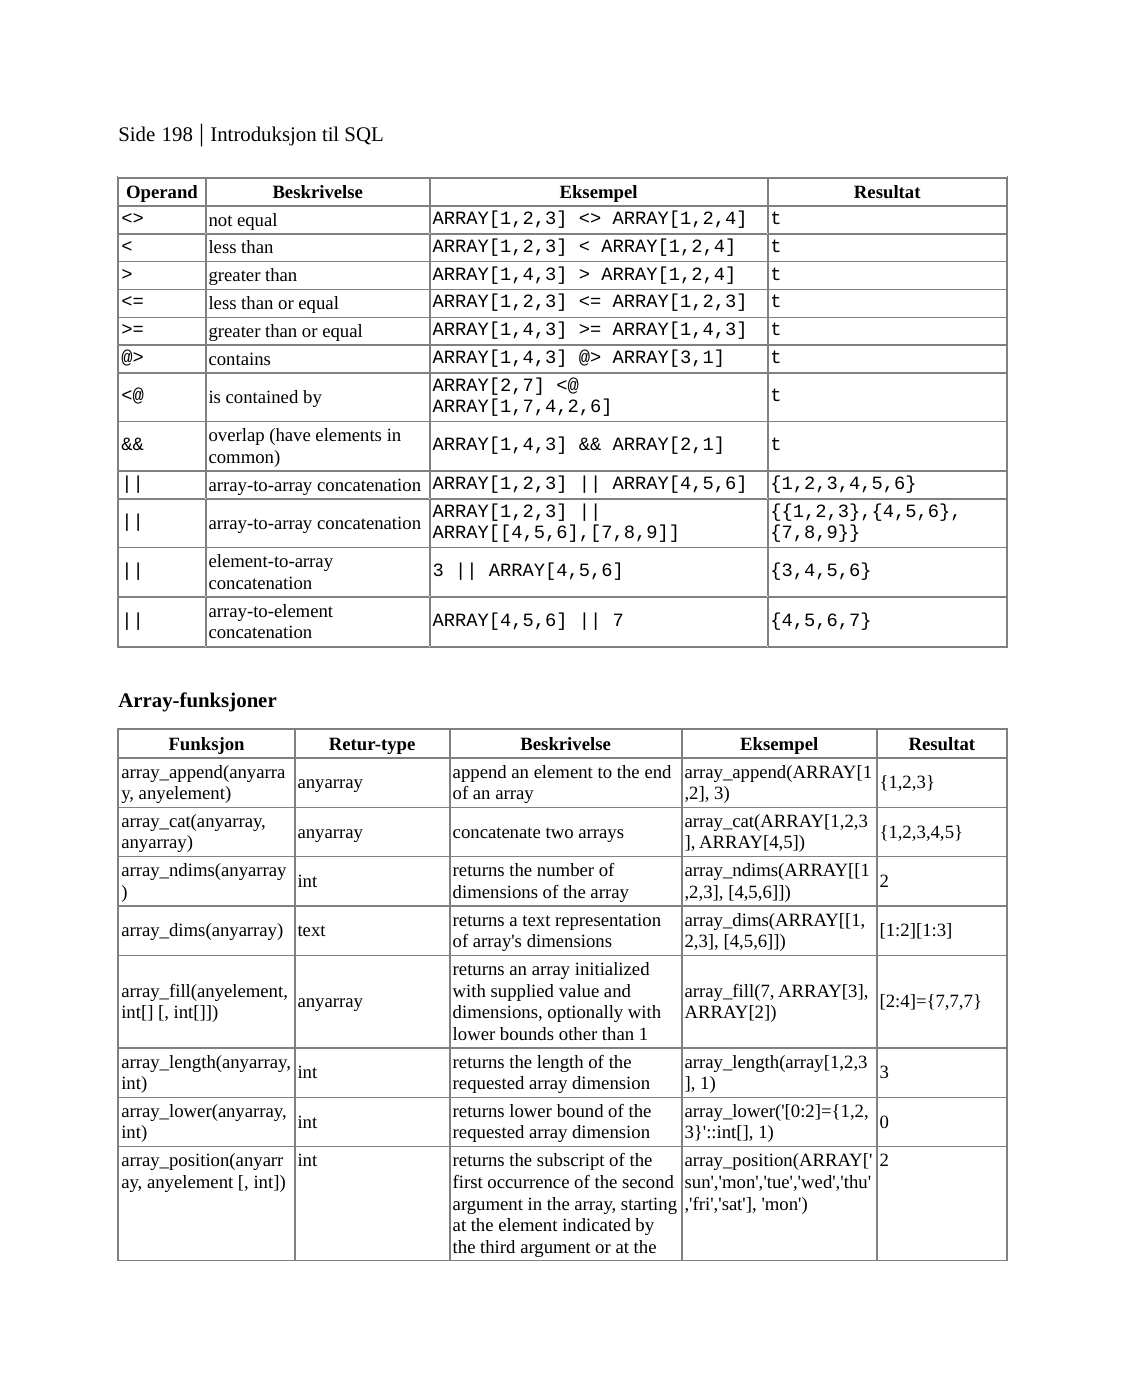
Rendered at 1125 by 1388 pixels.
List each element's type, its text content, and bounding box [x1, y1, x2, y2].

table_cell {1,2,3,4,5,6} [769, 472, 1006, 498]
table_cell array_lower(anyarray, int) [119, 1098, 294, 1146]
table_header Resultat [769, 179, 1006, 205]
table_header Beskrivelse [207, 179, 429, 205]
table_cell array_cat(anyarray, anyarray) [119, 808, 294, 856]
table_cell t [769, 235, 1006, 261]
table_cell array_length(array[1,2,3], 1) [683, 1049, 876, 1097]
table_cell greater than or equal [207, 318, 429, 344]
table_cell array_dims(anyarray) [119, 907, 294, 955]
table_cell 3 || ARRAY[4,5,6] [431, 548, 767, 596]
table_cell <> [119, 207, 205, 233]
table_cell {1,2,3} [878, 759, 1006, 807]
table_cell array-to-array concatenation [207, 472, 429, 498]
table_header Beskrivelse [451, 730, 681, 757]
table_cell array_lower('[0:2]={1,2,3}'::int[], 1) [683, 1098, 876, 1146]
table_header Retur-type [296, 730, 449, 757]
table_cell t [769, 290, 1006, 317]
table_cell ARRAY[1,2,3] < ARRAY[1,2,4] [431, 235, 767, 261]
table_cell returns a text representation of array's dimensions [451, 907, 681, 955]
table_cell 3 [878, 1049, 1006, 1097]
table_cell concatenate two arrays [451, 808, 681, 856]
table_cell t [769, 374, 1006, 421]
table_cell ARRAY[1,2,3] <= ARRAY[1,2,3] [431, 290, 767, 317]
table_cell ARRAY[1,2,3] <> ARRAY[1,2,4] [431, 207, 767, 233]
table_cell ARRAY[1,4,3] >= ARRAY[1,4,3] [431, 318, 767, 344]
table_cell {4,5,6,7} [769, 598, 1006, 646]
table_cell array_ndims(anyarray) [119, 857, 294, 905]
table_cell array_ndims(ARRAY[[1,2,3], [4,5,6]]) [683, 857, 876, 905]
table_cell ARRAY[1,2,3] || ARRAY[[4,5,6],[7,8,9]] [431, 500, 767, 547]
table_cell less than or equal [207, 290, 429, 317]
table_cell array_fill(anyelement, int[] [, int[]]) [119, 956, 294, 1047]
table_cell int [296, 1147, 449, 1260]
table_cell array_cat(ARRAY[1,2,3], ARRAY[4,5]) [683, 808, 876, 856]
table_cell array_position(anyarray, anyelement [, int]) [119, 1147, 294, 1260]
table_cell array-to-array concatenation [207, 500, 429, 547]
table_cell array_fill(7, ARRAY[3], ARRAY[2]) [683, 956, 876, 1047]
table_cell {{1,2,3},{4,5,6},{7,8,9}} [769, 500, 1006, 547]
table_header Resultat [878, 730, 1006, 757]
table_cell 0 [878, 1098, 1006, 1146]
table_cell returns the number of dimensions of the array [451, 857, 681, 905]
table_cell {3,4,5,6} [769, 548, 1006, 596]
table_cell int [296, 1098, 449, 1146]
table_cell ARRAY[1,4,3] @> ARRAY[3,1] [431, 346, 767, 372]
table_cell @> [119, 346, 205, 372]
table_header Eksempel [431, 179, 767, 205]
table_cell returns lower bound of the requested array dimension [451, 1098, 681, 1146]
table_cell not equal [207, 207, 429, 233]
text Array-funksjoner [118, 688, 1007, 712]
table_header Operand [119, 179, 205, 205]
table_cell [2:4]={7,7,7} [878, 956, 1006, 1047]
table_cell t [769, 318, 1006, 344]
table_cell array_length(anyarray, int) [119, 1049, 294, 1097]
table_cell array_dims(ARRAY[[1,2,3], [4,5,6]]) [683, 907, 876, 955]
table_cell contains [207, 346, 429, 372]
table_cell t [769, 422, 1006, 470]
table_cell [1:2][1:3] [878, 907, 1006, 955]
table_header Funksjon [119, 730, 294, 757]
table_cell anyarray [296, 808, 449, 856]
table_cell ARRAY[1,4,3] > ARRAY[1,2,4] [431, 262, 767, 289]
table_cell less than [207, 235, 429, 261]
table_cell t [769, 262, 1006, 289]
table_cell returns the length of the requested array dimension [451, 1049, 681, 1097]
table_cell returns the subscript of the first occurrence of the second argument in the array, starting at the element indicated by the third argument or at the [451, 1147, 681, 1260]
table_cell && [119, 422, 205, 470]
table_cell <@ [119, 374, 205, 421]
table_cell < [119, 235, 205, 261]
table_cell ARRAY[2,7] <@ ARRAY[1,7,4,2,6] [431, 374, 767, 421]
table_cell t [769, 346, 1006, 372]
table_cell anyarray [296, 956, 449, 1047]
table_cell int [296, 857, 449, 905]
table_cell 2 [878, 857, 1006, 905]
table_cell array_append(ARRAY[1,2], 3) [683, 759, 876, 807]
table_header Eksempel [683, 730, 876, 757]
table_cell {1,2,3,4,5} [878, 808, 1006, 856]
table_cell array_position(ARRAY['sun','mon','tue','wed','thu','fri','sat'], 'mon') [683, 1147, 876, 1260]
table_cell overlap (have elements in common) [207, 422, 429, 470]
table_cell ARRAY[4,5,6] || 7 [431, 598, 767, 646]
table_cell int [296, 1049, 449, 1097]
table_cell is contained by [207, 374, 429, 421]
table_cell returns an array initialized with supplied value and dimensions, optionally with lower bounds other than 1 [451, 956, 681, 1047]
table_cell ARRAY[1,4,3] && ARRAY[2,1] [431, 422, 767, 470]
table_cell >= [119, 318, 205, 344]
table_cell <= [119, 290, 205, 317]
table_cell anyarray [296, 759, 449, 807]
table_cell append an element to the end of an array [451, 759, 681, 807]
table_cell array_append(anyarray, anyelement) [119, 759, 294, 807]
table_cell 2 [878, 1147, 1006, 1260]
table_cell || [119, 548, 205, 596]
table_cell || [119, 500, 205, 547]
table_cell text [296, 907, 449, 955]
table_cell > [119, 262, 205, 289]
table_cell ARRAY[1,2,3] || ARRAY[4,5,6] [431, 472, 767, 498]
table_cell || [119, 598, 205, 646]
table_cell array-to-element concatenation [207, 598, 429, 646]
table_cell greater than [207, 262, 429, 289]
table_cell t [769, 207, 1006, 233]
table_cell element-to-array concatenation [207, 548, 429, 596]
table_cell || [119, 472, 205, 498]
